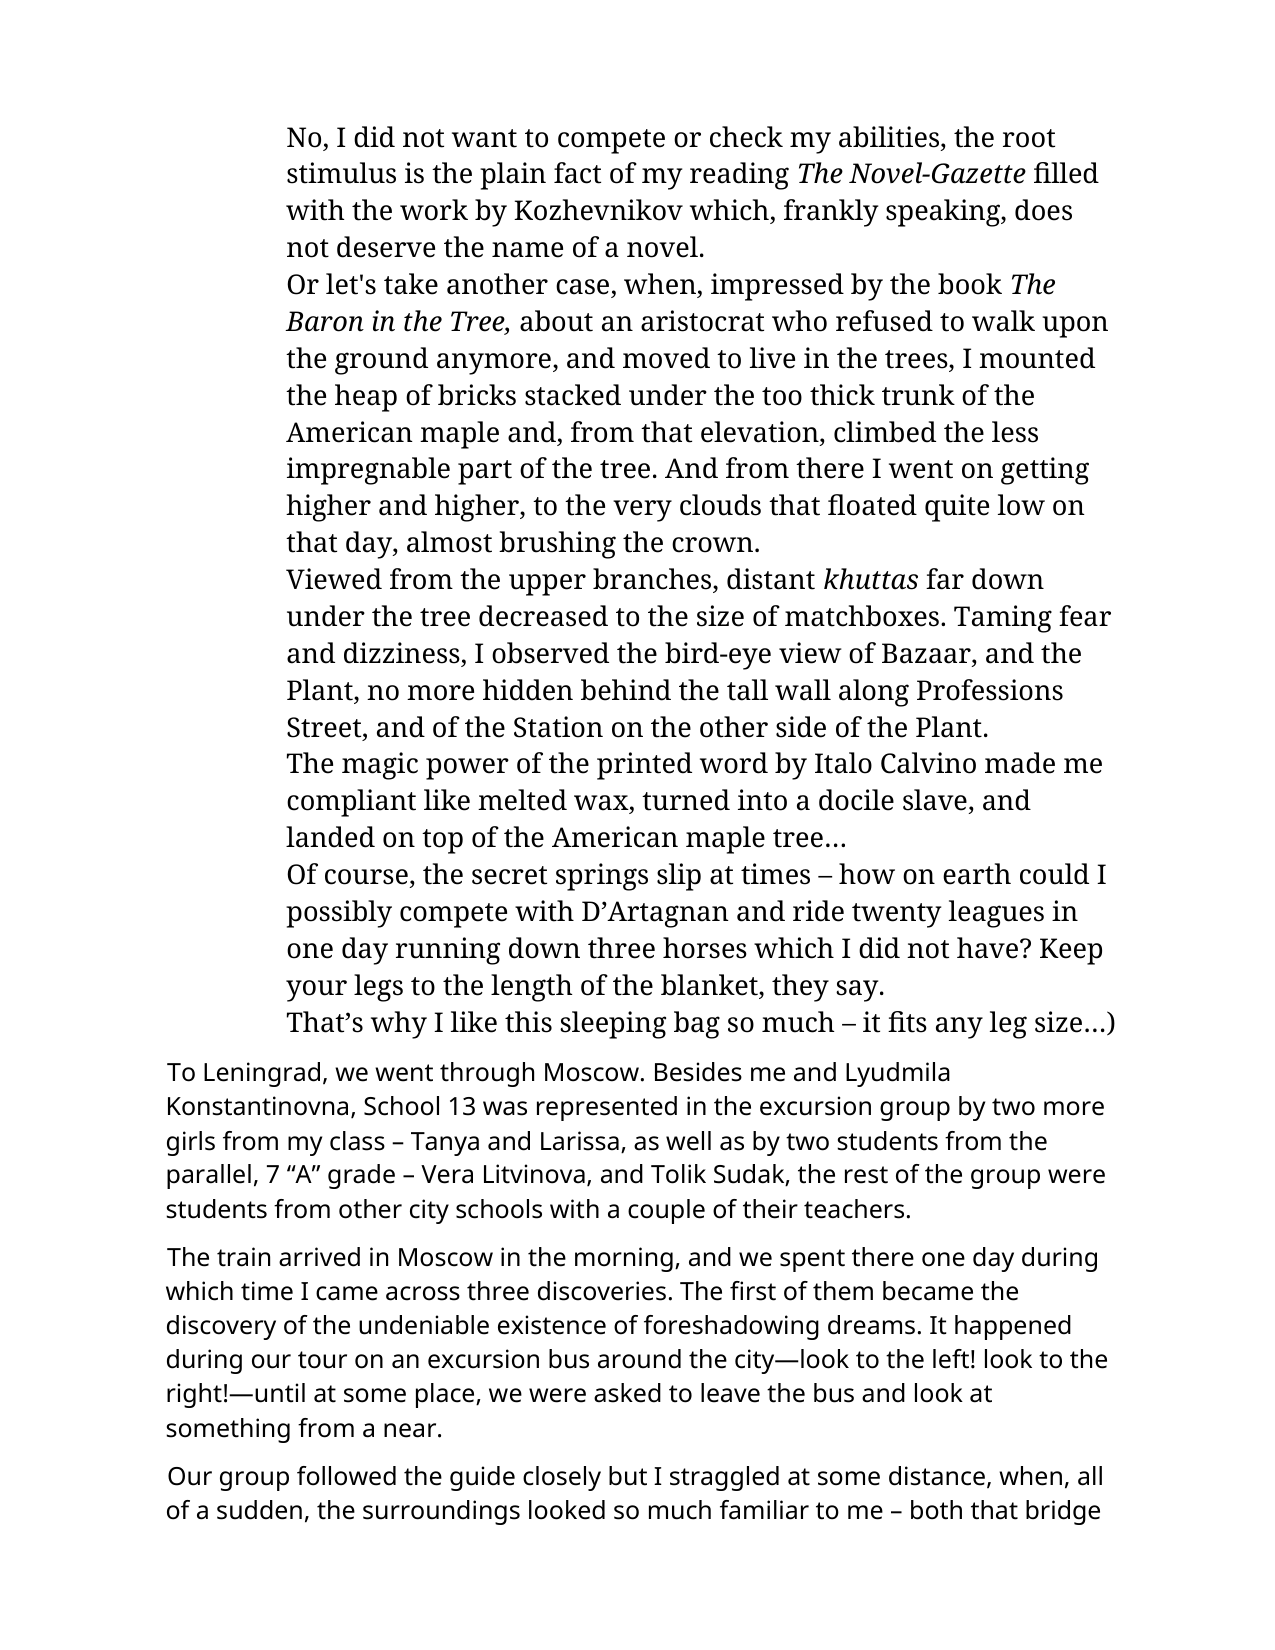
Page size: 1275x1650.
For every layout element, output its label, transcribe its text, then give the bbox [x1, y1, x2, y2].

list Viewed from the upper branches, distant khuttas far down under the tree decreased to the size of matchboxes. Taming fear and dizziness, I observed the bird-eye view of Bazaar, and the Plant, no more hidden behind the tall wall along Professions Street, and of the Station on the other side of the Plant. [286, 561, 1118, 745]
list That’s why I like this sleeping bag so much – it fits any leg size…) [286, 1003, 1118, 1040]
list Of course, the secret springs slip at times – how on earth could I possibly compete with D’Artagnan and ride twenty leagues in one day running down three horses which I did not have? Keep your legs to the length of the blanket, they say. [286, 856, 1118, 1003]
text Our group followed the guide closely but I straggled at some distance, when, all of a sudden, the surroundings looked so much familiar to me – both that bridge [165, 1459, 1118, 1527]
list No, I did not want to compete or check my abilities, the root stimulus is the plain fact of my reading The Novel-Gazette filled with the work by Kozhevnikov which, frankly speaking, does not deserve the name of a novel. [286, 118, 1118, 266]
list Or let's take another case, when, impressed by the book The Baron in the Tree, about an aristocrat who refused to walk upon the ground anymore, and moved to live in the trees, I mounted the heap of bricks stacked under the too thick trunk of the American maple and, from that elevation, climbed the less impregnable part of the tree. And from there I went on getting higher and higher, to the very clouds that floated quite low on that day, almost brushing the crown. [286, 266, 1118, 561]
text The train arrived in Moscow in the morning, and we spent there one day during which time I came across three discoveries. The first of them became the discovery of the undeniable existence of foreshadowing dreams. It happened during our tour on an excursion bus around the city—look to the left! look to the right!—until at some place, we were asked to leave the bus and look at something from a near. [165, 1240, 1118, 1444]
list The magic power of the printed word by Italo Calvino made me compliant like melted wax, turned into a docile slave, and landed on top of the American maple tree… [286, 745, 1118, 856]
text To Leningrad, we went through Moscow. Besides me and Lyudmila Konstantinovna, School 13 was represented in the excursion group by two more girls from my class – Tanya and Larissa, as well as by two students from the parallel, 7 “A” grade – Vera Litvinova, and Tolik Sudak, the rest of the group were students from other city schools with a couple of their teachers. [165, 1055, 1118, 1225]
